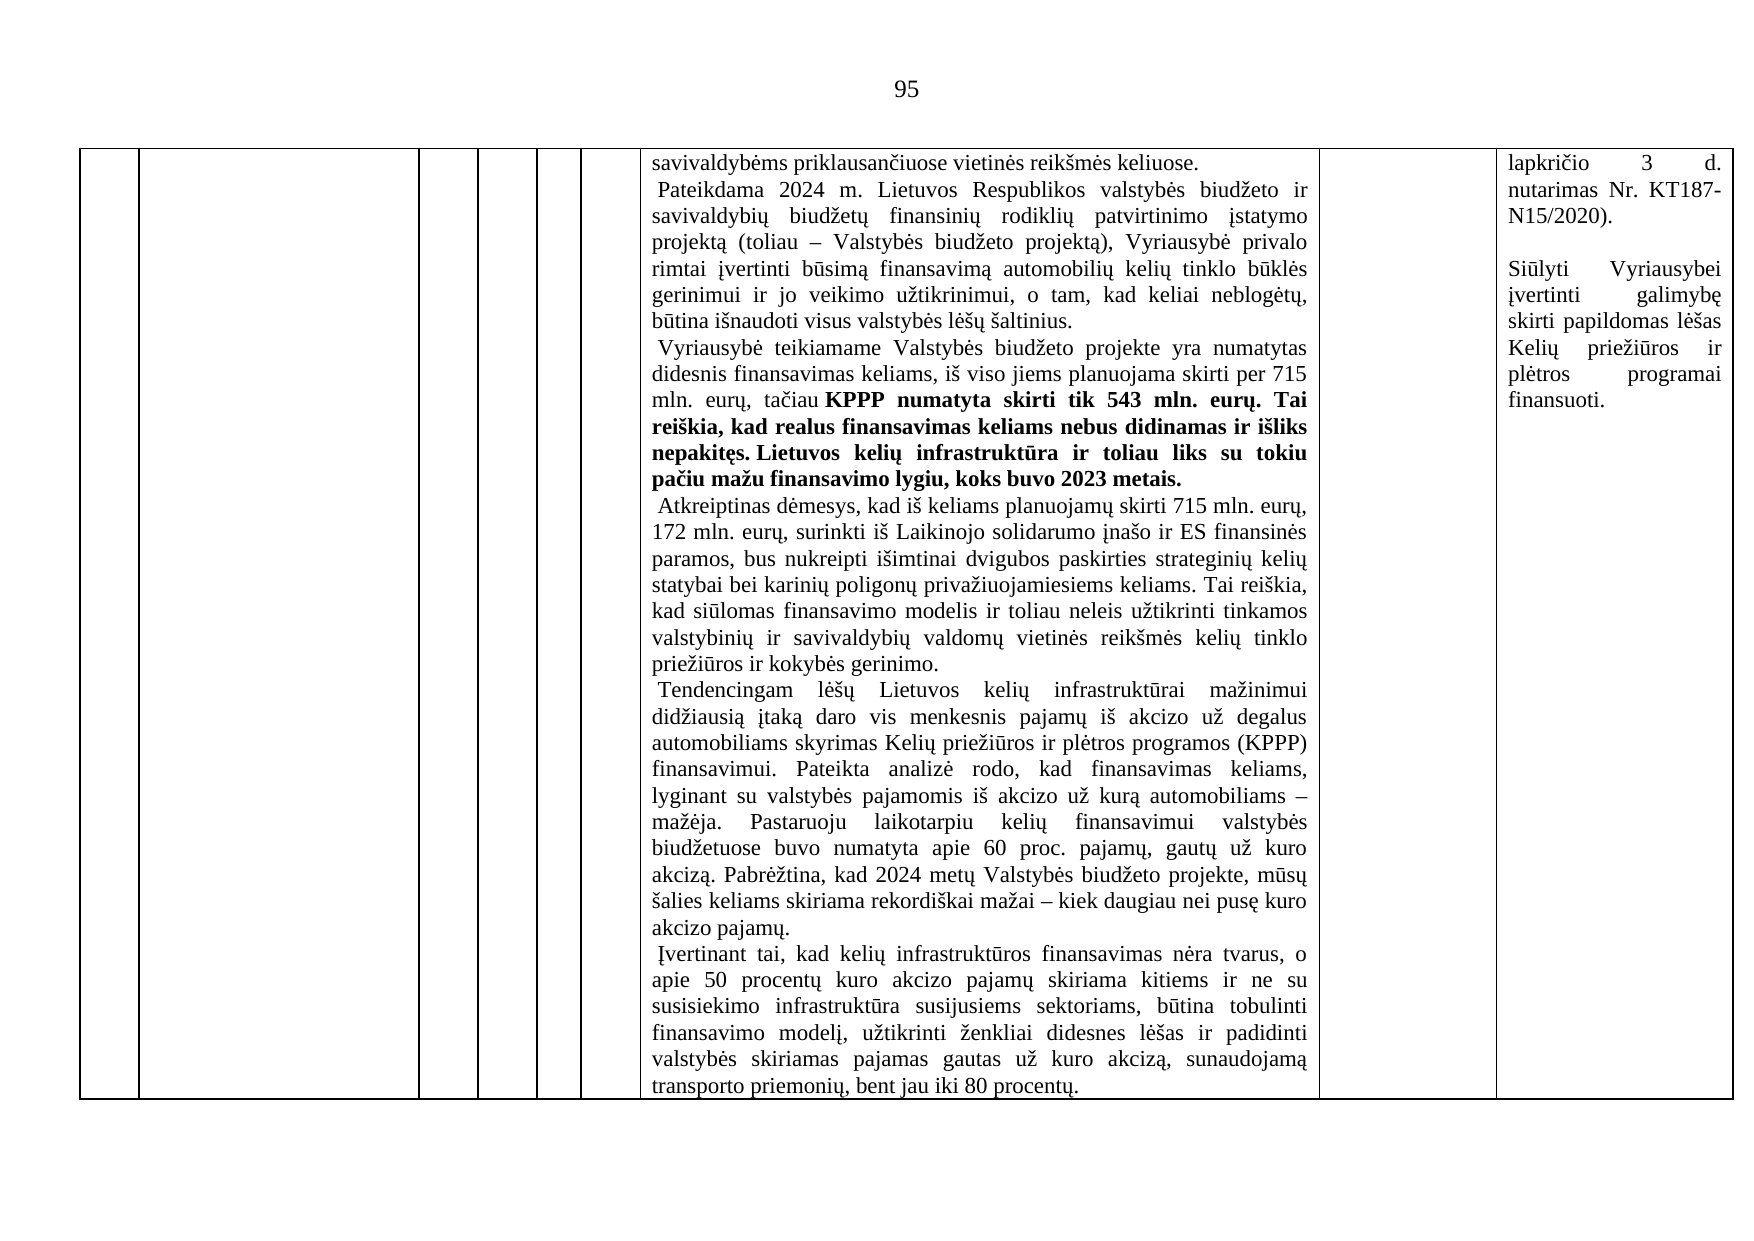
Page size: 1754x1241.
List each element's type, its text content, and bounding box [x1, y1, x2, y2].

table_cell [538, 149, 580, 1098]
table_cell [140, 149, 418, 1098]
table_cell savivaldybėms priklausančiuose vietinės reikšmės keliuose. Pateikdama 2024 m. Lietuvos Respublikos valstybės biudžeto ir savivaldybių biudžetų finansinių rodiklių patvirtinimo įstatymo projektą (toliau – Valstybės biudžeto projektą), Vyriausybė privalo rimtai įvertinti būsimą finansavimą automobilių kelių tinklo būklės gerinimui ir jo veikimo užtikrinimui, o tam, kad keliai neblogėtų, būtina išnaudoti visus valstybės lėšų šaltinius. Vyriausybė teikiamame Valstybės biudžeto projekte yra numatytas didesnis finansavimas keliams, iš viso jiems planuojama skirti per 715 mln. eurų, tačiau KPPP numatyta skirti tik 543 mln. eurų. Tai reiškia, kad realus finansavimas keliams nebus didinamas ir išliks nepakitęs. Lietuvos kelių infrastruktūra ir toliau liks su tokiu pačiu mažu finansavimo lygiu, koks buvo 2023 metais. Atkreiptinas dėmesys, kad iš keliams planuojamų skirti 715 mln. eurų, 172 mln. eurų, surinkti iš Laikinojo solidarumo įnašo ir ES finansinės paramos, bus nukreipti išimtinai dvigubos paskirties strateginių kelių statybai bei karinių poligonų privažiuojamiesiems keliams. Tai reiškia, kad siūlomas finansavimo modelis ir toliau neleis užtikrinti tinkamos valstybinių ir savivaldybių valdomų vietinės reikšmės kelių tinklo priežiūros ir kokybės gerinimo. Tendencingam lėšų Lietuvos kelių infrastruktūrai mažinimui didžiausią įtaką daro vis menkesnis pajamų iš akcizo už degalus automobiliams skyrimas Kelių priežiūros ir plėtros programos (KPPP) finansavimui. Pateikta analizė rodo, kad finansavimas keliams, lyginant su valstybės pajamomis iš akcizo už kurą automobiliams – mažėja. Pastaruoju laikotarpiu kelių finansavimui valstybės biudžetuose buvo numatyta apie 60 proc. pajamų, gautų už kuro akcizą. Pabrėžtina, kad 2024 metų Valstybės biudžeto projekte, mūsų šalies keliams skiriama rekordiškai mažai – kiek daugiau nei pusę kuro akcizo pajamų. Įvertinant tai, kad kelių infrastruktūros finansavimas nėra tvarus, o apie 50 procentų kuro akcizo pajamų skiriama kitiems ir ne su susisiekimo infrastruktūra susijusiems sektoriams, būtina tobulinti finansavimo modelį, užtikrinti ženkliai didesnes lėšas ir padidinti valstybės skiriamas pajamas gautas už kuro akcizą, sunaudojamą transporto priemonių, bent jau iki 80 procentų. [641, 149, 1319, 1098]
table_cell [81, 149, 138, 1098]
table_cell [1320, 149, 1496, 1098]
table_cell lapkričio 3 d. nutarimas Nr. KT187-N15/2020). Siūlyti Vyriausybei įvertinti galimybę skirti papildomas lėšas Kelių priežiūros ir plėtros programai finansuoti. [1497, 149, 1732, 1098]
table_cell [420, 149, 477, 1098]
table_cell [582, 149, 640, 1098]
table_cell [479, 149, 536, 1098]
